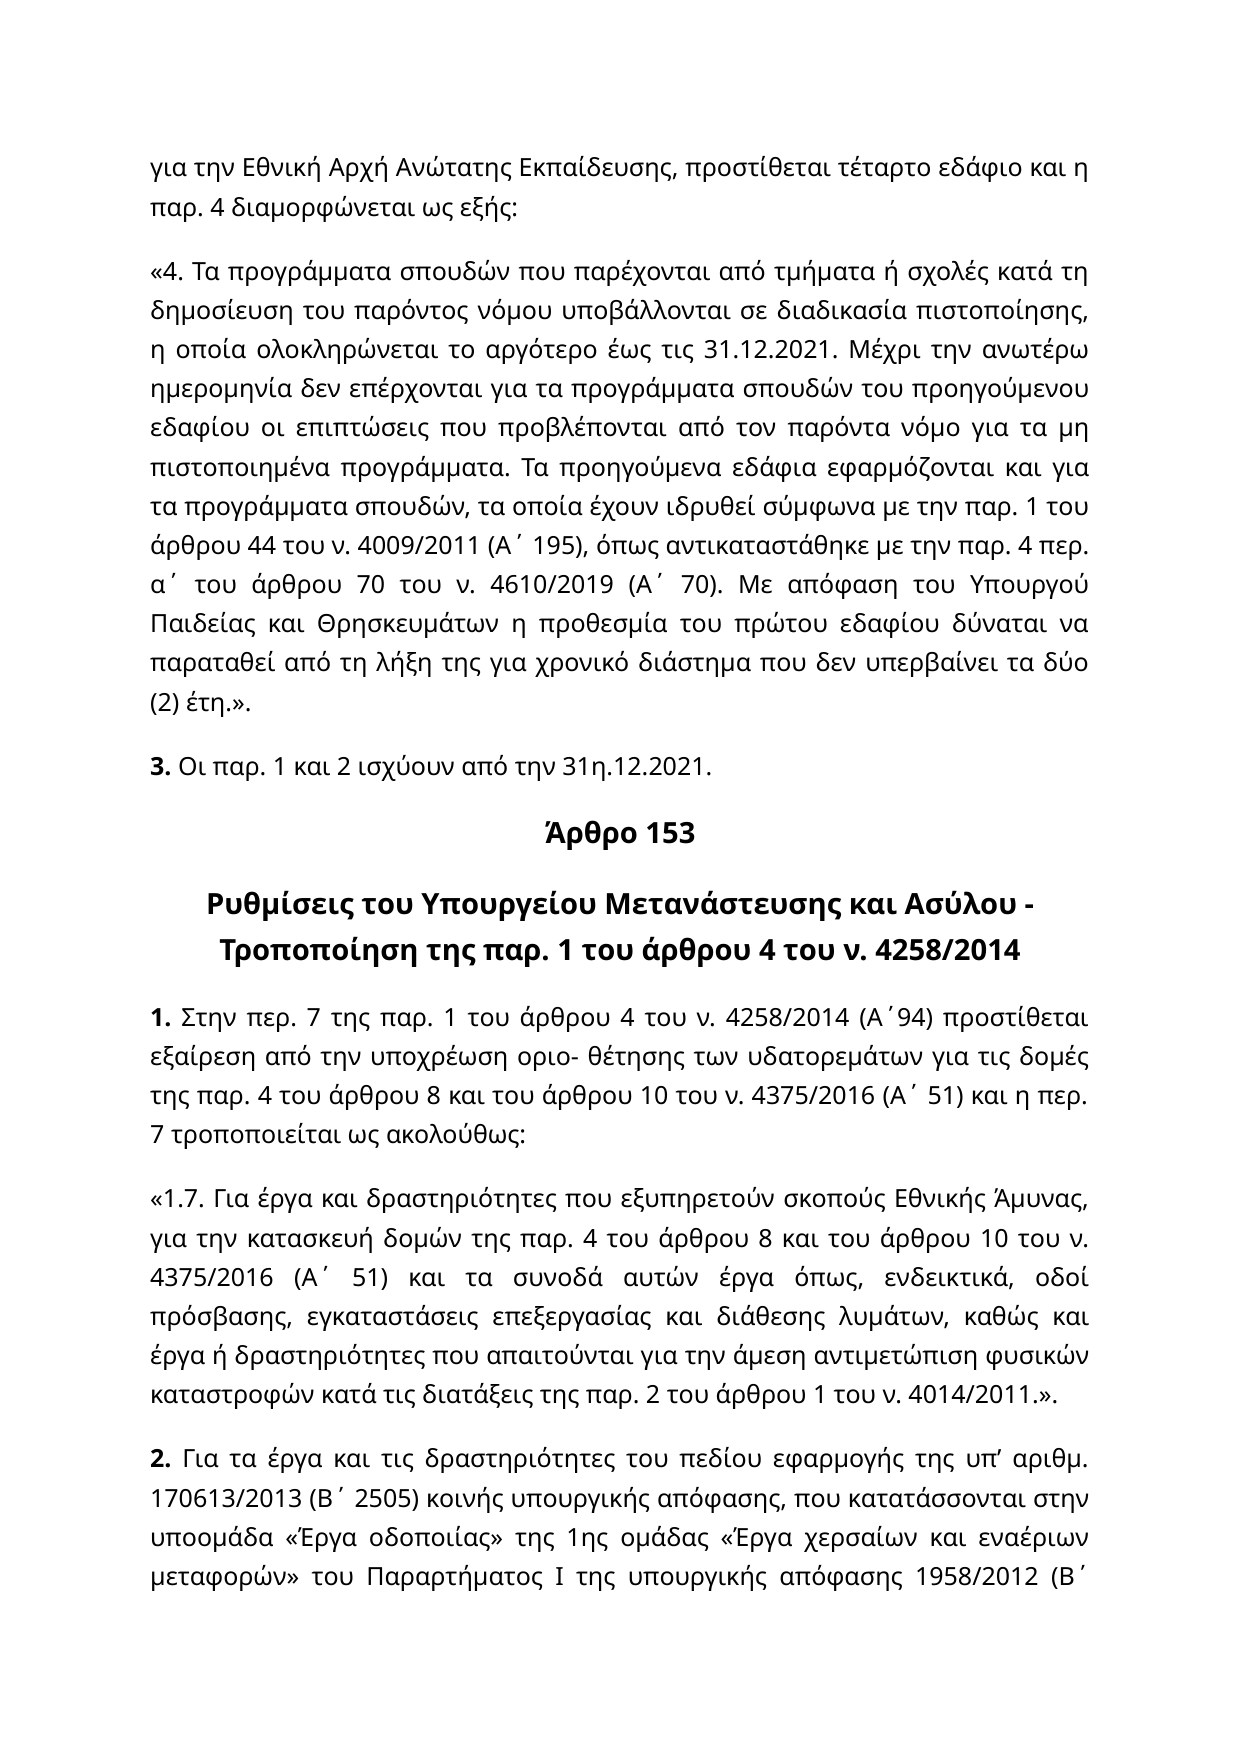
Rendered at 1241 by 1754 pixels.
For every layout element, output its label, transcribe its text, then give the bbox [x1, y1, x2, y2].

subtitle Ρυθμίσεις του Υπουργείου Μετανάστευσης και Ασύλου - Τροποποίηση της παρ. 1 του άρθρου 4 του ν. 4258/2014 [150, 883, 1090, 968]
text 1. Στην περ. 7 της παρ. 1 του άρθρου 4 του ν. 4258/2014 (Α΄94) προστίθεται εξαίρεση από την υποχρέωση οριο- θέτησης των υδατορεμάτων για τις δομές της παρ. 4 του άρθρου 8 και του άρθρου 10 του ν. 4375/2016 (A΄ 51) και η περ. 7 τροποποιείται ως ακολούθως: [150, 999, 1090, 1151]
text 3. Οι παρ. 1 και 2 ισχύουν από την 31η.12.2021. [150, 748, 1090, 782]
text «1.7. Για έργα και δραστηριότητες που εξυπηρετούν σκοπούς Εθνικής Άμυνας, για την κατασκευή δομών της παρ. 4 του άρθρου 8 και του άρθρου 10 του ν. 4375/2016 (A΄ 51) και τα συνοδά αυτών έργα όπως, ενδεικτικά, οδοί πρόσβασης, εγκαταστάσεις επεξεργασίας και διάθεσης λυμάτων, καθώς και έργα ή δραστηριότητες που απαιτούνται για την άμεση αντιμετώπιση φυσικών καταστροφών κατά τις διατάξεις της παρ. 2 του άρθρου 1 του ν. 4014/2011.». [150, 1181, 1090, 1411]
subtitle Άρθρο 153 [150, 812, 1090, 852]
text 2. Για τα έργα και τις δραστηριότητες του πεδίου εφαρμογής της υπ’ αριθμ. 170613/2013 (Β΄ 2505) κοινής υπουργικής απόφασης, που κατατάσσονται στην υποομάδα «Έργα οδοποιίας» της 1ης ομάδας «Έργα χερσαίων και εναέριων μεταφορών» του Παραρτήματος Ι της υπουργικής απόφασης 1958/2012 (Β΄ [150, 1441, 1090, 1593]
text για την Εθνική Αρχή Ανώτατης Εκπαίδευσης, προστίθεται τέταρτο εδάφιο και η παρ. 4 διαμορφώνεται ως εξής: [150, 150, 1090, 223]
text «4. Τα προγράμματα σπουδών που παρέχονται από τμήματα ή σχολές κατά τη δημοσίευση του παρόντος νόμου υποβάλλονται σε διαδικασία πιστοποίησης, η οποία ολοκληρώνεται το αργότερο έως τις 31.12.2021. Μέχρι την ανωτέρω ημερομηνία δεν επέρχονται για τα προγράμματα σπουδών του προηγούμενου εδαφίου οι επιπτώσεις που προβλέπονται από τον παρόντα νόμο για τα μη πιστοποιημένα προγράμματα. Τα προηγούμενα εδάφια εφαρμόζονται και για τα προγράμματα σπουδών, τα οποία έχουν ιδρυθεί σύμφωνα με την παρ. 1 του άρθρου 44 του ν. 4009/2011 (Α΄ 195), όπως αντικαταστάθηκε με την παρ. 4 περ. α΄ του άρθρου 70 του ν. 4610/2019 (Α΄ 70). Με απόφαση του Υπουργού Παιδείας και Θρησκευμάτων η προθεσμία του πρώτου εδαφίου δύναται να παραταθεί από τη λήξη της για χρονικό διάστημα που δεν υπερβαίνει τα δύο (2) έτη.». [150, 253, 1090, 718]
